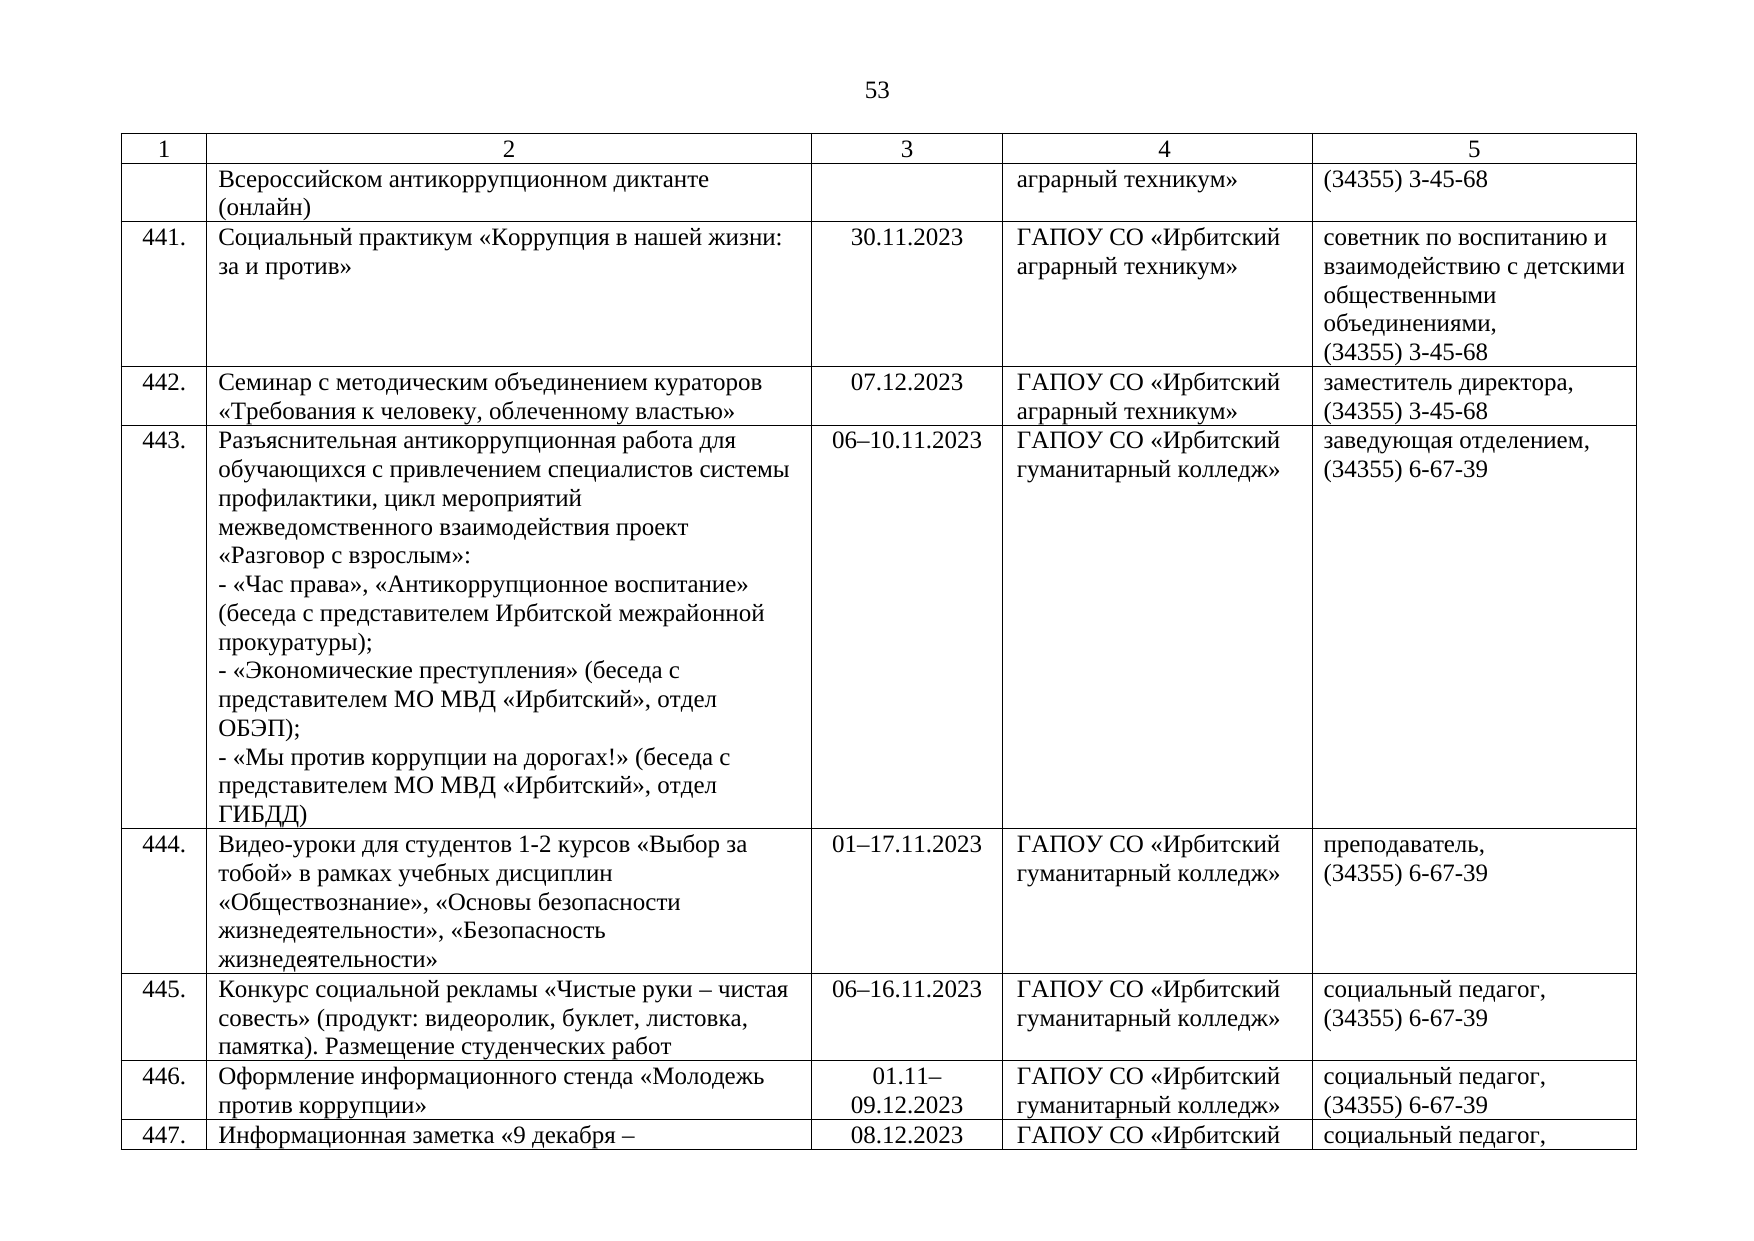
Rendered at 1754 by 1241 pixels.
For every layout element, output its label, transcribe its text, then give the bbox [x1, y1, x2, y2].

table_cell [117, 1060, 121, 1119]
table_cell Конкурс социальной рекламы «Чистые руки – чистая совесть» (продукт: видеоролик, буклет, листовка, памятка). Размещение студенческих работ [207, 974, 811, 1060]
table_cell [122, 974, 206, 1060]
table_cell [117, 973, 121, 1060]
table_cell советник по воспитанию и взаимодействию с детскими общественными объединениями, (34355) 3-45-68 [1313, 222, 1636, 366]
table_cell ГАПОУ СО «Ирбитский аграрный техникум» [1003, 222, 1312, 366]
table_cell [117, 1119, 121, 1148]
table_cell [122, 829, 206, 973]
table_cell [122, 222, 206, 366]
table_header [117, 133, 121, 163]
table_header 3 [812, 134, 1002, 163]
table_header 5 [1313, 134, 1636, 163]
table_cell [117, 425, 121, 828]
table_cell ГАПОУ СО «Ирбитский аграрный техникум» [1003, 367, 1312, 424]
table_cell заведующая отделением, (34355) 6-67-39 [1313, 426, 1636, 828]
table_cell 08.12.2023 [812, 1120, 1002, 1148]
table_cell Информационная заметка «9 декабря – [207, 1120, 811, 1148]
table_cell Видео-уроки для студентов 1-2 курсов «Выбор за тобой» в рамках учебных дисциплин «Обществознание», «Основы безопасности жизнедеятельности», «Безопасность жизнедеятельности» [207, 829, 811, 973]
table_cell Семинар с методическим объединением кураторов «Требования к человеку, облеченному властью» [207, 367, 811, 424]
table_cell (34355) 3-45-68 [1313, 164, 1636, 221]
table_cell 07.12.2023 [812, 367, 1002, 424]
table_cell 01.11–09.12.2023 [812, 1061, 1002, 1119]
table_cell ГАПОУ СО «Ирбитский гуманитарный колледж» [1003, 829, 1312, 973]
table_cell [122, 426, 206, 828]
table_cell ГАПОУ СО «Ирбитский гуманитарный колледж» [1003, 974, 1312, 1060]
table_cell социальный педагог, [1313, 1120, 1636, 1148]
table_cell [122, 164, 206, 221]
table_cell [117, 366, 121, 424]
table_cell ГАПОУ СО «Ирбитский [1003, 1120, 1312, 1148]
table_cell [122, 1061, 206, 1119]
table_cell [117, 163, 121, 221]
table_cell Социальный практикум «Коррупция в нашей жизни: за и против» [207, 222, 811, 366]
table_header 1 [122, 134, 206, 163]
table_cell 06–10.11.2023 [812, 426, 1002, 828]
table_cell 06–16.11.2023 [812, 974, 1002, 1060]
table_cell Всероссийском антикоррупционном диктанте (онлайн) [207, 164, 811, 221]
table_cell [117, 828, 121, 973]
table_cell заместитель директора, (34355) 3-45-68 [1313, 367, 1636, 424]
table_cell [122, 367, 206, 424]
table_cell преподаватель, (34355) 6-67-39 [1313, 829, 1636, 973]
table_cell 30.11.2023 [812, 222, 1002, 366]
table_cell Оформление информационного стенда «Молодежь против коррупции» [207, 1061, 811, 1119]
table_cell [122, 1120, 206, 1148]
table_cell [117, 221, 121, 366]
table_cell аграрный техникум» [1003, 164, 1312, 221]
table_cell Разъяснительная антикоррупционная работа для обучающихся с привлечением специалистов системы профилактики, цикл мероприятий межведомственного взаимодействия проект «Разговор с взрослым»: - «Час права», «Антикоррупционное воспитание» (беседа с представителем Ирбитской межрайонной прокуратуры); - «Экономические преступления» (беседа с представителем МО МВД «Ирбитский», отдел ОБЭП); - «Мы против коррупции на дорогах!» (беседа с представителем МО МВД «Ирбитский», отдел ГИБДД) [207, 426, 811, 828]
table_cell [812, 164, 1002, 221]
table_header 2 [207, 134, 811, 163]
table_cell ГАПОУ СО «Ирбитский гуманитарный колледж» [1003, 426, 1312, 828]
table_cell ГАПОУ СО «Ирбитский гуманитарный колледж» [1003, 1061, 1312, 1119]
table_cell социальный педагог, (34355) 6-67-39 [1313, 974, 1636, 1060]
table_header 4 [1003, 134, 1312, 163]
table_cell 01–17.11.2023 [812, 829, 1002, 973]
table_cell социальный педагог, (34355) 6-67-39 [1313, 1061, 1636, 1119]
